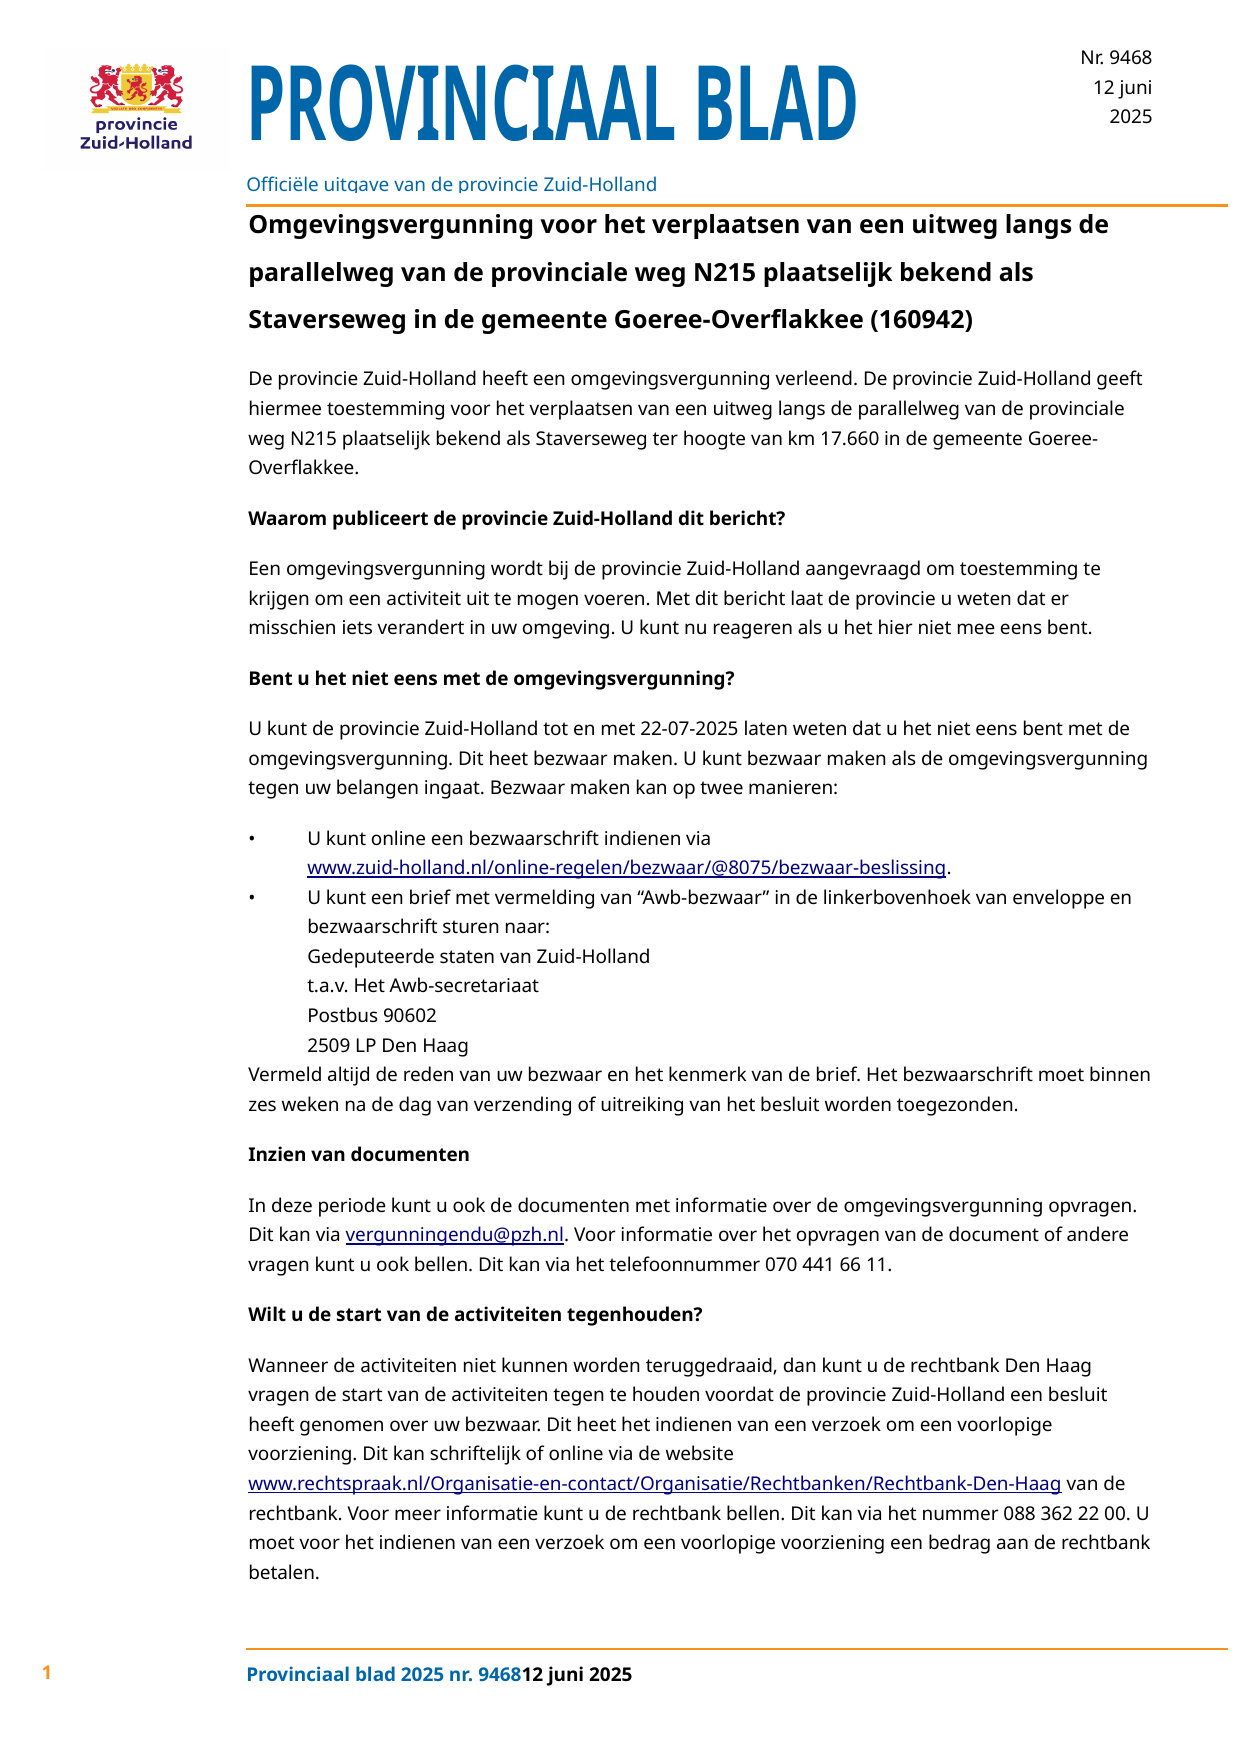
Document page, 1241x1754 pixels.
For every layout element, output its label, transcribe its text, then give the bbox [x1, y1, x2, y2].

text In deze periode kunt u ook de documenten met informatie over de omgevingsvergunning opvragen. Dit kan via vergunningendu@pzh.nl. Voor informatie over het opvragen van de document of andere vragen kunt u ook bellen. Dit kan via het telefoonnummer 070 441 66 11. [248, 1192, 1152, 1277]
text Een omgevingsvergunning wordt bij de provincie Zuid-Holland aangevraagd om toestemming te krijgen om een activiteit uit te mogen voeren. Met dit bericht laat de provincie u weten dat er misschien iets verandert in uw omgeving. U kunt nu reageren als u het hier niet mee eens bent. [248, 555, 1152, 640]
text Bent u het niet eens met de omgevingsvergunning? [248, 665, 1152, 690]
text Wanneer de activiteiten niet kunnen worden teruggedraaid, dan kunt u de rechtbank Den Haag vragen de start van de activiteiten tegen te houden voordat de provincie Zuid-Holland een besluit heeft genomen over uw bezwaar. Dit heet het indienen van een verzoek om een voorlopige voorziening. Dit kan schriftelijk of online via de website www.rechtspraak.nl/Organisatie-en-contact/Organisatie/Rechtbanken/Rechtbank-Den-Haag van de rechtbank. Voor meer informatie kunt u de rechtbank bellen. Dit kan via het nummer 088 362 22 00. U moet voor het indienen van een verzoek om een voorlopige voorziening een bedrag aan de rechtbank betalen. [248, 1352, 1152, 1584]
list U kunt een brief met vermelding van “Awb-bezwaar” in de linkerbovenhoek van enveloppe en bezwaarschrift sturen naar: [248, 884, 1152, 939]
text De provincie Zuid-Holland heeft een omgevingsvergunning verleend. De provincie Zuid-Holland geeft hiermee toestemming voor het verplaatsen van een uitweg langs de parallelweg van de provinciale weg N215 plaatselijk bekend als Staverseweg ter hoogte van km 17.660 in de gemeente Goeree-Overflakkee. [248, 366, 1152, 480]
text Waarom publiceert de provincie Zuid-Holland dit bericht? [248, 505, 1152, 530]
list t.a.v. Het Awb-secretariaat [248, 973, 1152, 998]
list 2509 LP Den Haag [248, 1032, 1152, 1057]
text Vermeld altijd de reden van uw bezwaar en het kenmerk van de brief. Het bezwaarschrift moet binnen zes weken na de dag van verzending of uitreiking van het besluit worden toegezonden. [248, 1061, 1152, 1117]
text U kunt de provincie Zuid-Holland tot en met 22-07-2025 laten weten dat u het niet eens bent met de omgevingsvergunning. Dit heet bezwaar maken. U kunt bezwaar maken als de omgevingsvergunning tegen uw belangen ingaat. Bezwaar maken kan op twee manieren: [248, 715, 1152, 800]
picture [41, 47, 231, 172]
text Omgevingsvergunning voor het verplaatsen van een uitweg langs de parallelweg van de provinciale weg N215 plaatselijk bekend als Staverseweg in de gemeente Goeree-Overflakkee (160942) [248, 207, 1152, 336]
text Wilt u de start van de activiteiten tegenhouden? [248, 1301, 1152, 1327]
list Postbus 90602 [248, 1002, 1152, 1028]
list Gedeputeerde staten van Zuid-Holland [248, 943, 1152, 969]
text Inzien van documenten [248, 1141, 1152, 1167]
list U kunt online een bezwaarschrift indienen via www.zuid-holland.nl/online-regelen/bezwaar/@8075/bezwaar-beslissing. [248, 825, 1152, 880]
